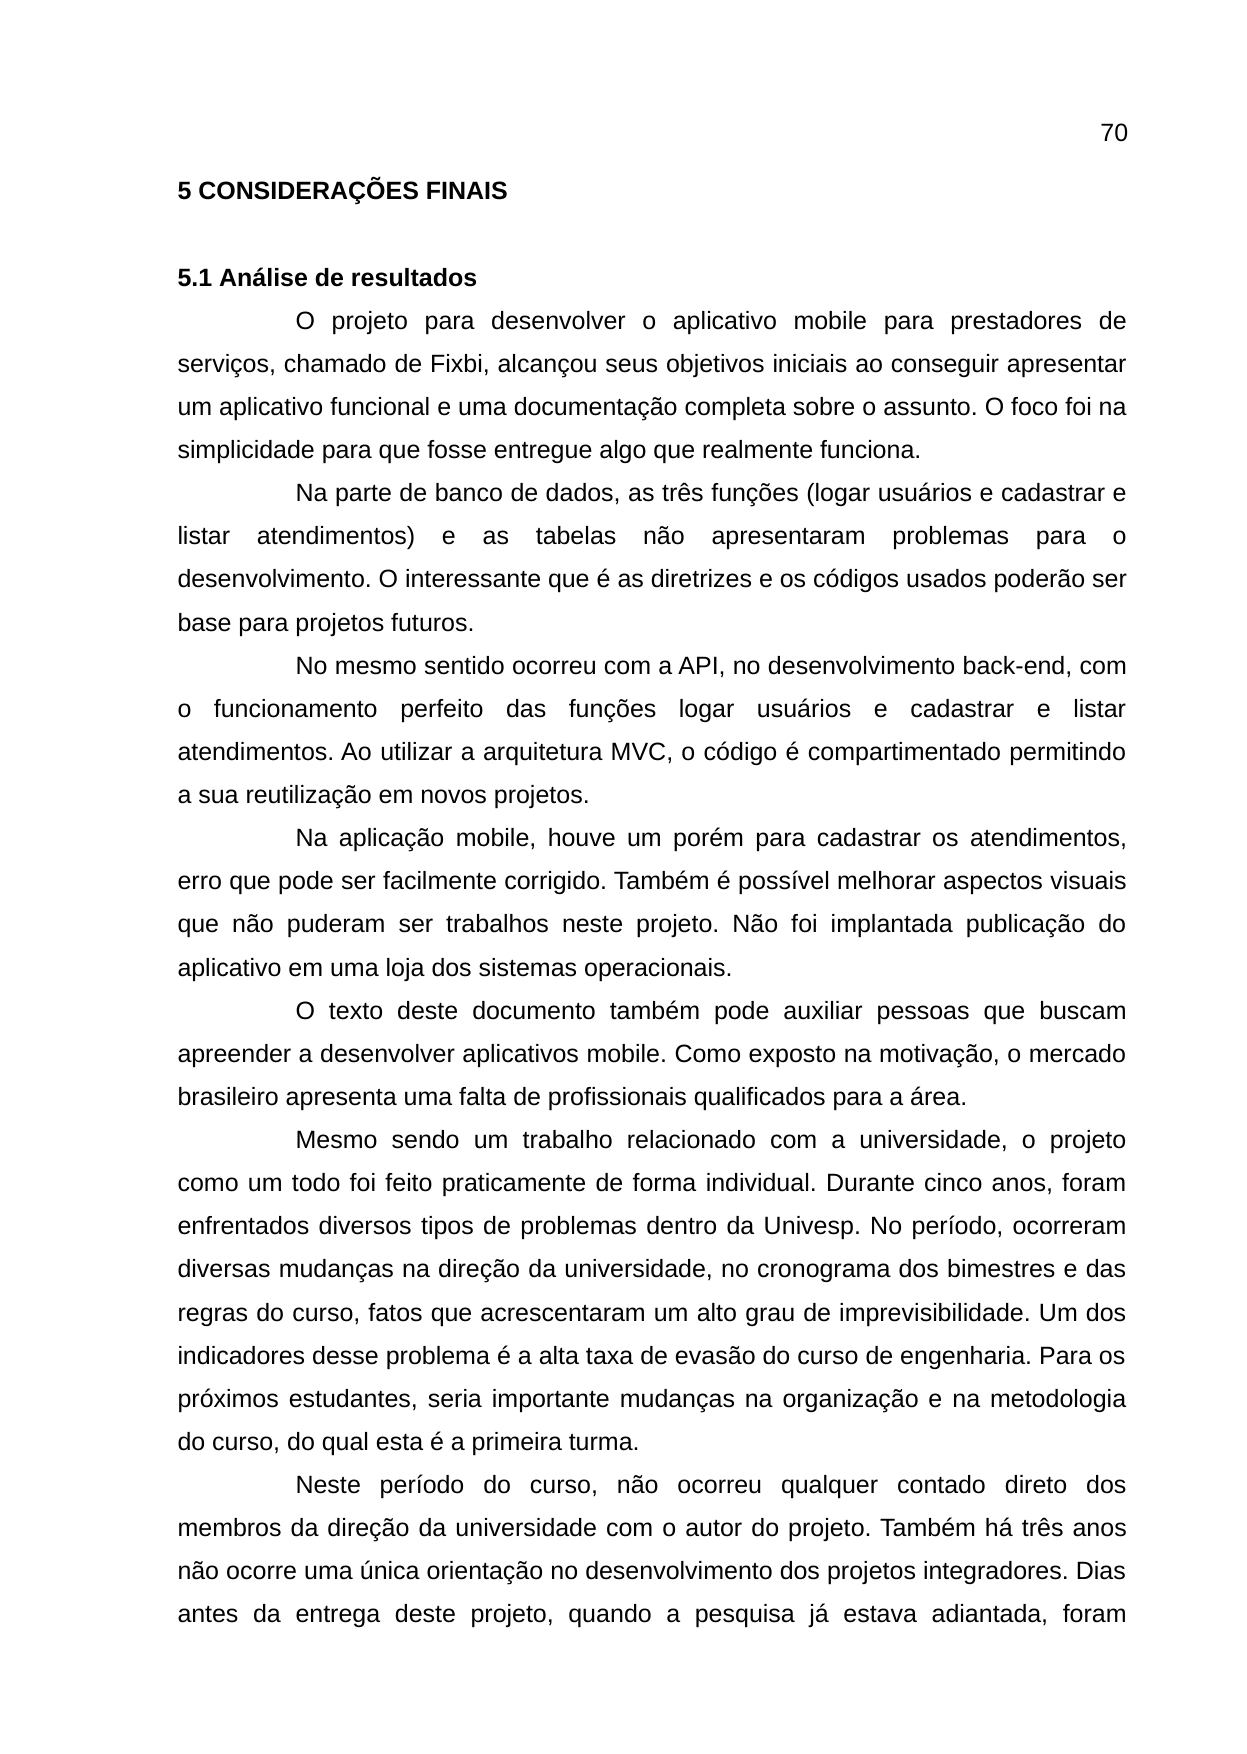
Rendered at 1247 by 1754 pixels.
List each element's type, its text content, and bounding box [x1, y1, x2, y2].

text O projeto para desenvolver o aplicativo mobile para prestadores de serviços, chamado de Fixbi, alcançou seus objetivos iniciais ao conseguir apresentar um aplicativo funcional e uma documentação completa sobre o assunto. O foco foi na simplicidade para que fosse entregue algo que realmente funciona. [177, 306, 1128, 464]
text Na parte de banco de dados, as três funções (logar usuários e cadastrar e listar atendimentos) e as tabelas não apresentaram problemas para o desenvolvimento. O interessante que é as diretrizes e os códigos usados poderão ser base para projetos futuros. [177, 478, 1128, 636]
text Mesmo sendo um trabalho relacionado com a universidade, o projeto como um todo foi feito praticamente de forma individual. Durante cinco anos, foram enfrentados diversos tipos de problemas dentro da Univesp. No período, ocorreram diversas mudanças na direção da universidade, no cronograma dos bimestres e das regras do curso, fatos que acrescentaram um alto grau de imprevisibilidade. Um dos indicadores desse problema é a alta taxa de evasão do curso de engenharia. Para os próximos estudantes, seria importante mudanças na organização e na metodologia do curso, do qual esta é a primeira turma. [177, 1125, 1128, 1456]
text O texto deste documento também pode auxiliar pessoas que buscam apreender a desenvolver aplicativos mobile. Como exposto na motivação, o mercado brasileiro apresenta uma falta de profissionais qualificados para a área. [177, 996, 1128, 1111]
text No mesmo sentido ocorreu com a API, no desenvolvimento back-end, com o funcionamento perfeito das funções logar usuários e cadastrar e listar atendimentos. Ao utilizar a arquitetura MVC, o código é compartimentado permitindo a sua reutilização em novos projetos. [177, 651, 1128, 809]
subtitle Análise de resultados [177, 263, 1128, 291]
text Na aplicação mobile, houve um porém para cadastrar os atendimentos, erro que pode ser facilmente corrigido. Também é possível melhorar aspectos visuais que não puderam ser trabalhos neste projeto. Não foi implantada publicação do aplicativo em uma loja dos sistemas operacionais. [177, 823, 1128, 981]
subtitle CONSIDERAÇÕES FINAIS [177, 176, 1128, 205]
text Neste período do curso, não ocorreu qualquer contado direto dos membros da direção da universidade com o autor do projeto. Também há três anos não ocorre uma única orientação no desenvolvimento dos projetos integradores. Dias antes da entrega deste projeto, quando a pesquisa já estava adiantada, foram [177, 1470, 1128, 1628]
